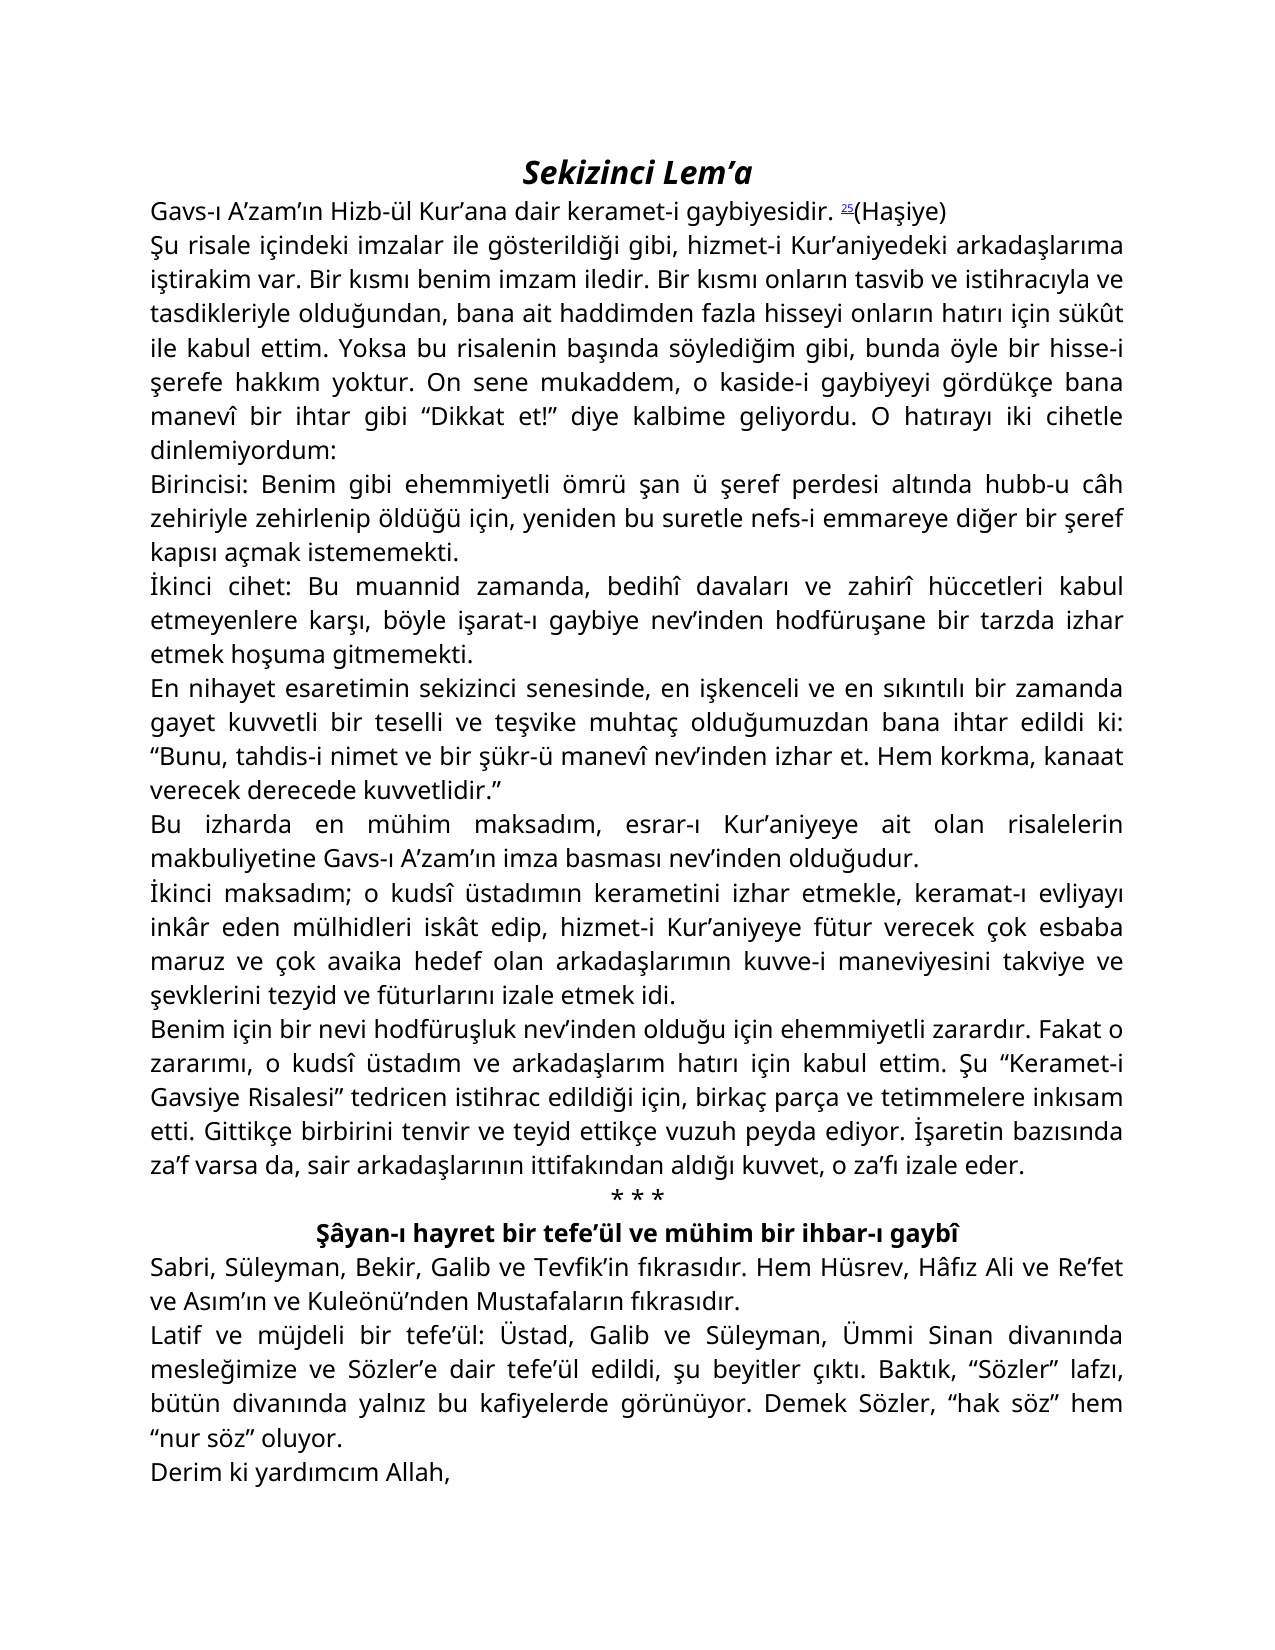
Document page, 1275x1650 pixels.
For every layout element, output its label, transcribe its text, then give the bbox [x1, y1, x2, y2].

text Latif ve müjdeli bir tefe’ül: Üstad, Galib ve Süleyman, Ümmi Sinan divanında mesleğimize ve Sözler’e dair tefe’ül edildi, şu beyitler çıktı. Baktık, “Sözler” lafzı, bütün divanında yalnız bu kafiyelerde görünüyor. Demek Sözler, “hak söz” hem “nur söz” oluyor. [150, 1318, 1125, 1454]
text İkinci maksadım; o kudsî üstadımın kerametini izhar etmekle, keramat-ı evliyayı inkâr eden mülhidleri iskât edip, hizmet-i Kur’aniyeye fütur verecek çok esbaba maruz ve çok avaika hedef olan arkadaşlarımın kuvve-i maneviyesini takviye ve şevklerini tezyid ve füturlarını izale etmek idi. [150, 875, 1125, 1011]
text Sabri, Süleyman, Bekir, Galib ve Tevfik’in fıkrasıdır. Hem Hüsrev, Hâfız Ali ve Re’fet ve Asım’ın ve Kuleönü’nden Mustafaların fıkrasıdır. [150, 1250, 1125, 1318]
text * * * [150, 1182, 1125, 1216]
text İkinci cihet: Bu muannid zamanda, bedihî davaları ve zahirî hüccetleri kabul etmeyenlere karşı, böyle işarat-ı gaybiye nev’inden hodfüruşane bir tarzda izhar etmek hoşuma gitmemekti. [150, 569, 1125, 671]
text Benim için bir nevi hodfüruşluk nev’inden olduğu için ehemmiyetli zarardır. Fakat o zararımı, o kudsî üstadım ve arkadaşlarım hatırı için kabul ettim. Şu “Keramet-i Gavsiye Risalesi” tedricen istihrac edildiği için, birkaç parça ve tetimmelere inkısam etti. Gittikçe birbirini tenvir ve teyid ettikçe vuzuh peyda ediyor. İşaretin bazısında za’f varsa da, sair arkadaşlarının ittifakından aldığı kuvvet, o za’fı izale eder. [150, 1011, 1125, 1182]
text En nihayet esaretimin sekizinci senesinde, en işkenceli ve en sıkıntılı bir zamanda gayet kuvvetli bir teselli ve teşvike muhtaç olduğumuzdan bana ihtar edildi ki: “Bunu, tahdis-i nimet ve bir şükr-ü manevî nev’inden izhar et. Hem korkma, kanaat verecek derecede kuvvetlidir.” [150, 671, 1125, 807]
subtitle Şâyan-ı hayret bir tefe’ül ve mühim bir ihbar-ı gaybî [150, 1216, 1125, 1250]
text Şu risale içindeki imzalar ile gösterildiği gibi, hizmet-i Kur’aniyedeki arkadaşlarıma iştirakim var. Bir kısmı benim imzam iledir. Bir kısmı onların tasvib ve istihracıyla ve tasdikleriyle olduğundan, bana ait haddimden fazla hisseyi onların hatırı için sükût ile kabul ettim. Yoksa bu risalenin başında söylediğim gibi, bunda öyle bir hisse-i şerefe hakkım yoktur. On sene mukaddem, o kaside-i gaybiyeyi gördükçe bana manevî bir ihtar gibi “Dikkat et!” diye kalbime geliyordu. O hatırayı iki cihetle dinlemiyordum: [150, 228, 1125, 466]
text Gavs-ı A’zam’ın Hizb-ül Kur’ana dair keramet-i gaybiyesidir. 25(Haşiye) [150, 194, 1125, 228]
subtitle Sekizinci Lem’a [150, 150, 1125, 194]
text Derim ki yardımcım Allah, [150, 1454, 1125, 1488]
text Bu izharda en mühim maksadım, esrar-ı Kur’aniyeye ait olan risalelerin makbuliyetine Gavs-ı A’zam’ın imza basması nev’inden olduğudur. [150, 807, 1125, 875]
text Birincisi: Benim gibi ehemmiyetli ömrü şan ü şeref perdesi altında hubb-u câh zehiriyle zehirlenip öldüğü için, yeniden bu suretle nefs-i emmareye diğer bir şeref kapısı açmak istememekti. [150, 466, 1125, 569]
